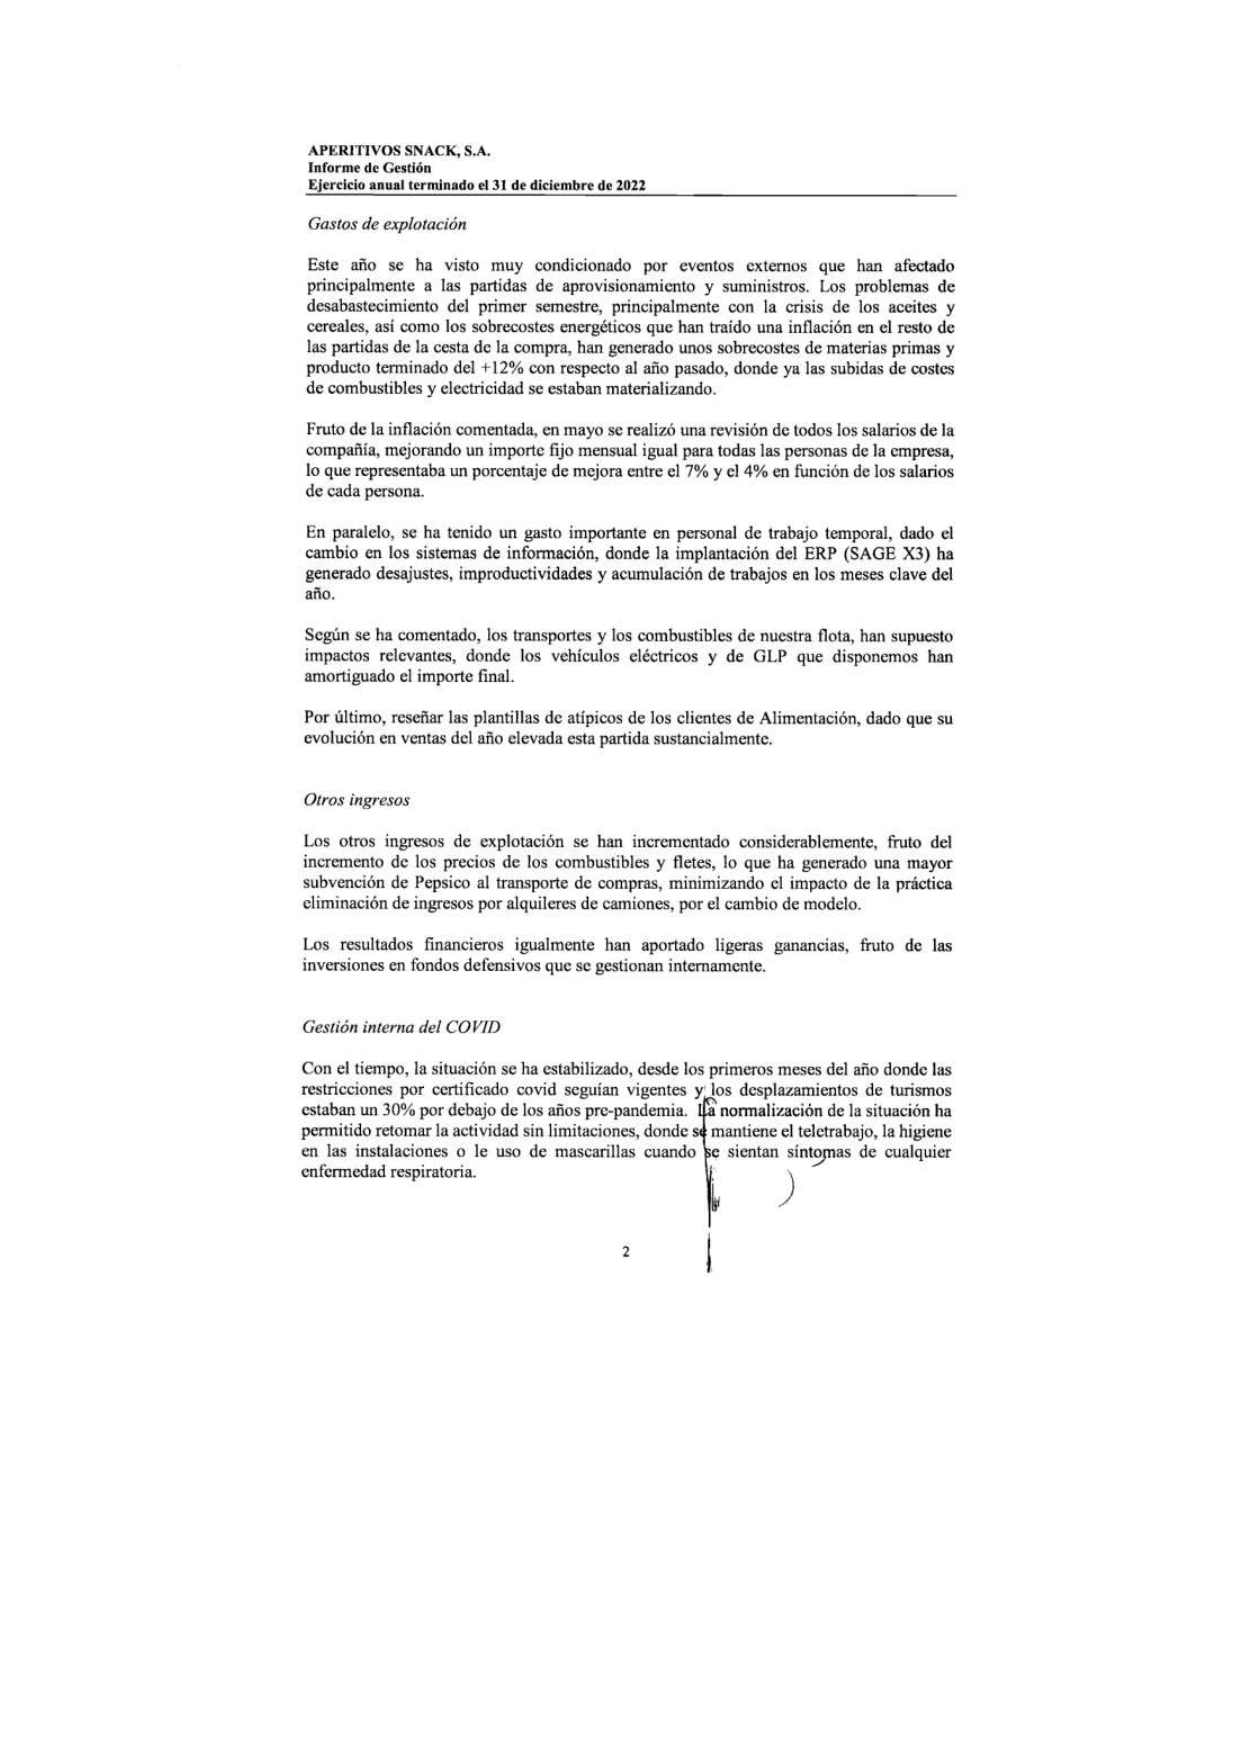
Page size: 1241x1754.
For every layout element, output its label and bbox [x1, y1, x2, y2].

picture [118, 0, 1123, 1420]
